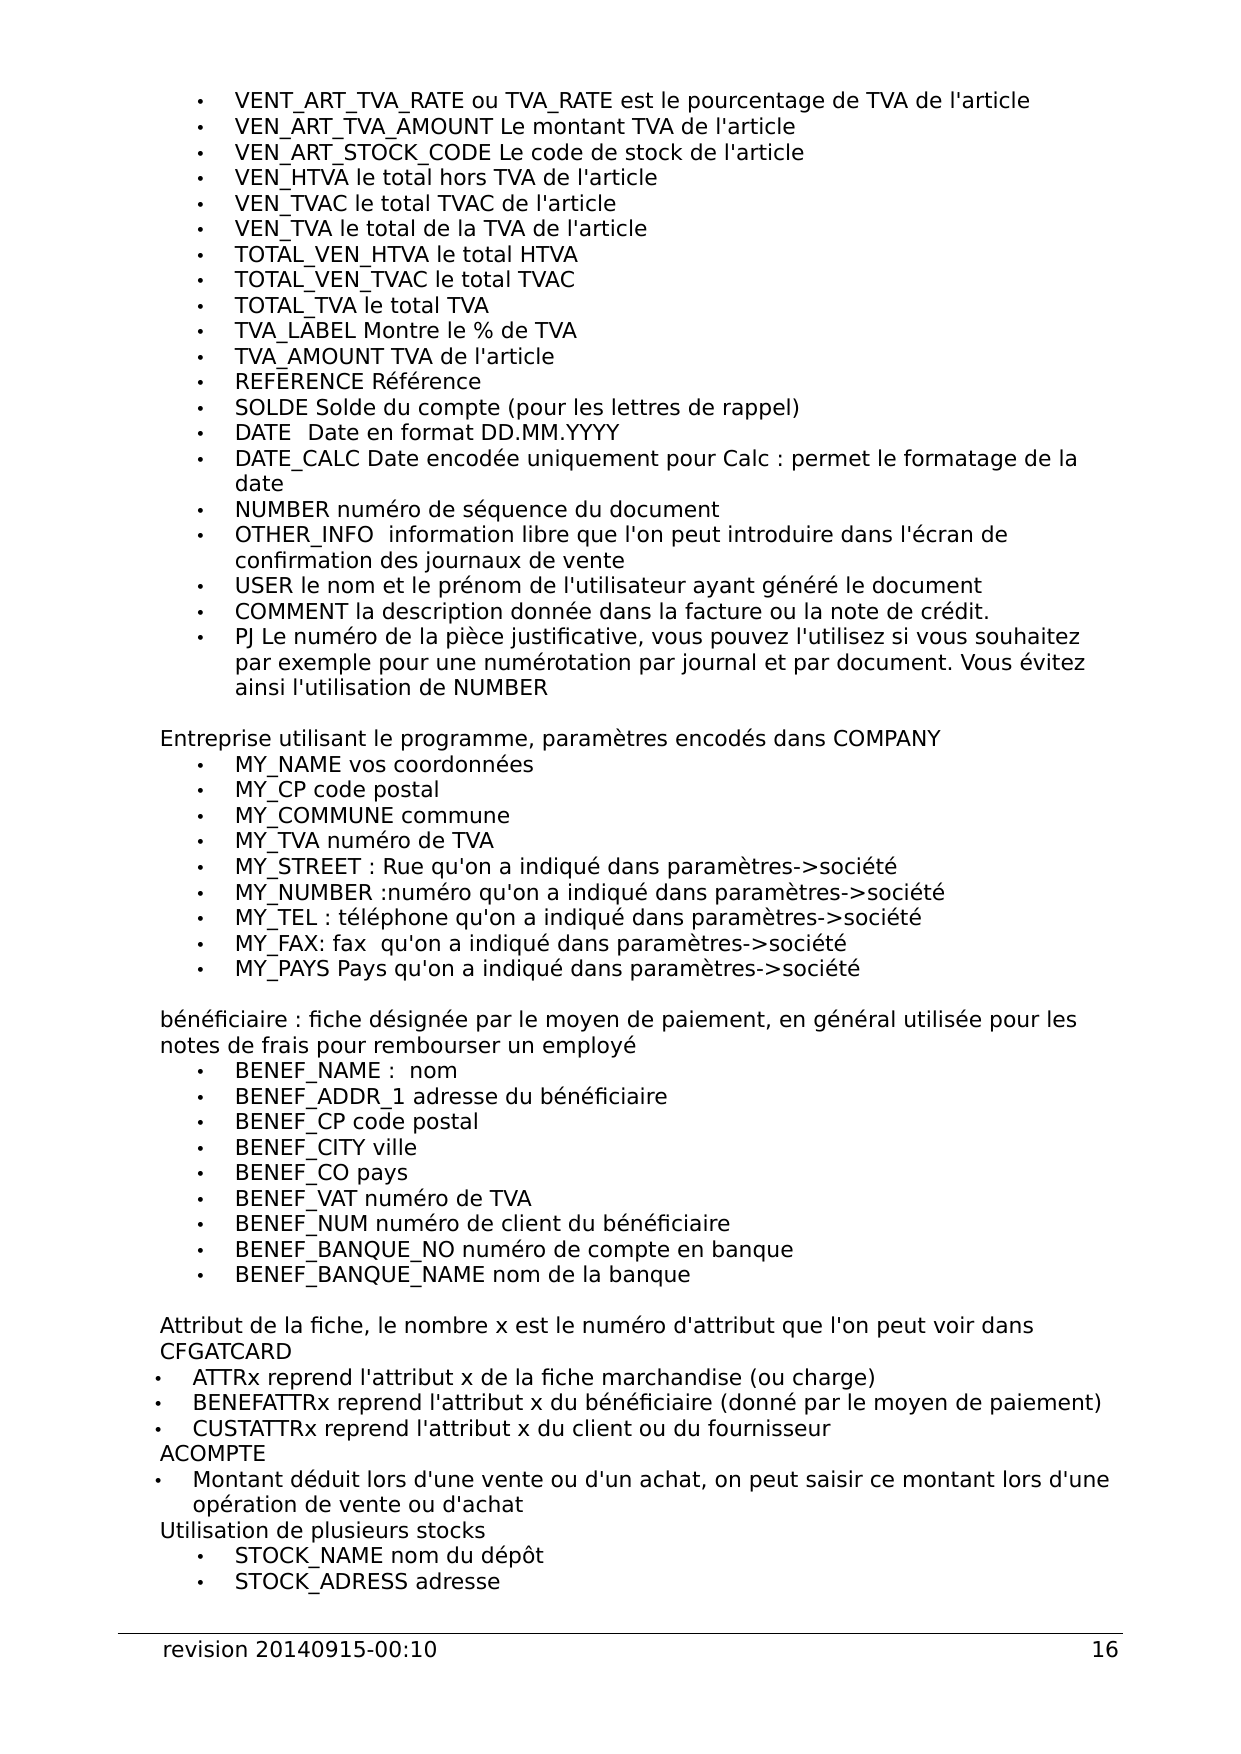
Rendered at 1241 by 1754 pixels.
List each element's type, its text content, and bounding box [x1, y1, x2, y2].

list COMMENT la description donnée dans la facture ou la note de crédit. [197, 599, 1123, 624]
list REFERENCE Référence [197, 369, 1123, 395]
list MY_PAYS Pays qu'on a indiqué dans paramètres->société [197, 956, 1123, 982]
list TOTAL_TVA le total TVA [197, 293, 1123, 318]
text Attribut de la fiche, le nombre x est le numéro d'attribut que l'on peut voir dans CFGATCARD [159, 1313, 1123, 1364]
text ACOMPTE [159, 1441, 1123, 1467]
list VEN_ART_TVA_AMOUNT Le montant TVA de l'article [197, 114, 1123, 139]
list VEN_TVA le total de la TVA de l'article [197, 216, 1123, 242]
list TVA_LABEL Montre le % de TVA [197, 318, 1123, 344]
list SOLDE Solde du compte (pour les lettres de rappel) [197, 395, 1123, 420]
list BENEF_BANQUE_NO numéro de compte en banque [197, 1237, 1123, 1262]
list STOCK_NAME nom du dépôt [197, 1543, 1123, 1569]
text bénéficiaire : fiche désignée par le moyen de paiement, en général utilisée pour les notes de frais pour rembourser un employé [159, 1007, 1123, 1058]
list BENEF_CO pays [197, 1160, 1123, 1186]
list MY_TVA numéro de TVA [197, 829, 1123, 854]
list OTHER_INFO information libre que l'on peut introduire dans l'écran de confirmation des journaux de vente [197, 522, 1123, 573]
list VEN_TVAC le total TVAC de l'article [197, 191, 1123, 216]
list MY_NAME vos coordonnées [197, 752, 1123, 778]
list PJ Le numéro de la pièce justificative, vous pouvez l'utilisez si vous souhaitez par exemple pour une numérotation par journal et par document. Vous évitez ainsi l'utilisation de NUMBER [197, 624, 1123, 701]
list ATTRx reprend l'attribut x de la fiche marchandise (ou charge) [155, 1364, 1123, 1390]
list VEN_HTVA le total hors TVA de l'article [197, 165, 1123, 191]
list USER le nom et le prénom de l'utilisateur ayant généré le document [197, 573, 1123, 599]
list VENT_ART_TVA_RATE ou TVA_RATE est le pourcentage de TVA de l'article [197, 88, 1123, 114]
list DATE_CALC Date encodée uniquement pour Calc : permet le formatage de la date [197, 446, 1123, 497]
list Montant déduit lors d'une vente ou d'un achat, on peut saisir ce montant lors d'une opération de vente ou d'achat [155, 1467, 1123, 1518]
list BENEF_CP code postal [197, 1109, 1123, 1135]
list MY_NUMBER :numéro qu'on a indiqué dans paramètres->société [197, 880, 1123, 905]
list TOTAL_VEN_HTVA le total HTVA [197, 242, 1123, 267]
list BENEF_NAME : nom [197, 1058, 1123, 1084]
list VEN_ART_STOCK_CODE Le code de stock de l'article [197, 139, 1123, 165]
list BENEF_CITY ville [197, 1135, 1123, 1160]
list MY_FAX: fax qu'on a indiqué dans paramètres->société [197, 931, 1123, 956]
list BENEF_NUM numéro de client du bénéficiaire [197, 1211, 1123, 1237]
list TOTAL_VEN_TVAC le total TVAC [197, 267, 1123, 293]
list MY_TEL : téléphone qu'on a indiqué dans paramètres->société [197, 905, 1123, 931]
list MY_CP code postal [197, 778, 1123, 803]
list MY_COMMUNE commune [197, 803, 1123, 829]
list STOCK_ADRESS adresse [197, 1569, 1123, 1594]
list CUSTATTRx reprend l'attribut x du client ou du fournisseur [155, 1416, 1123, 1441]
text Utilisation de plusieurs stocks [159, 1518, 1123, 1543]
list BENEF_BANQUE_NAME nom de la banque [197, 1262, 1123, 1288]
list DATE Date en format DD.MM.YYYY [197, 420, 1123, 446]
list TVA_AMOUNT TVA de l'article [197, 344, 1123, 369]
list MY_STREET : Rue qu'on a indiqué dans paramètres->société [197, 854, 1123, 880]
list NUMBER numéro de séquence du document [197, 497, 1123, 522]
text Entreprise utilisant le programme, paramètres encodés dans COMPANY [159, 727, 1123, 752]
list BENEF_VAT numéro de TVA [197, 1186, 1123, 1211]
list BENEFATTRx reprend l'attribut x du bénéficiaire (donné par le moyen de paiement) [155, 1390, 1123, 1416]
list BENEF_ADDR_1 adresse du bénéficiaire [197, 1084, 1123, 1109]
